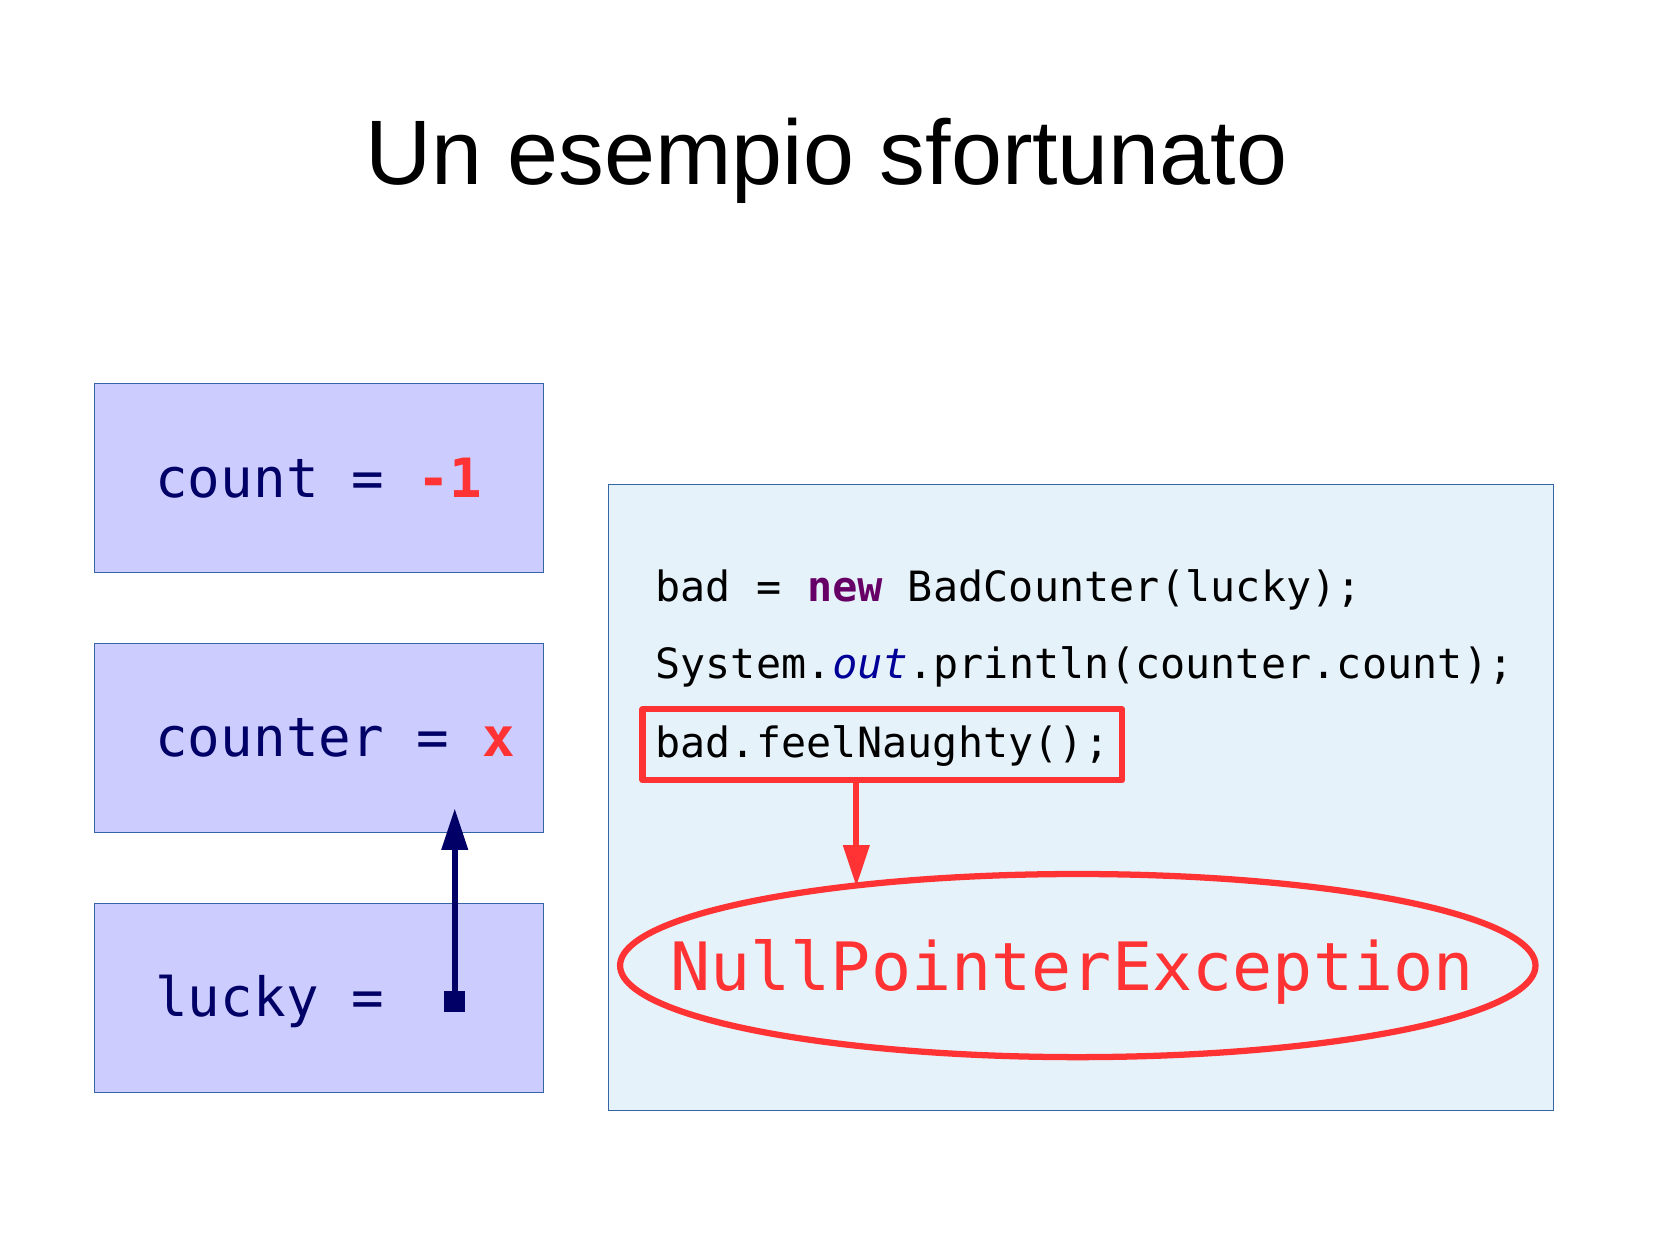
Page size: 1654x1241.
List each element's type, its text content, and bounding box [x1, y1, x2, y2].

text_box lucky = [94, 903, 544, 1093]
text_box count = -1 [94, 383, 544, 573]
list bad = new BadCounter(lucky); System.out.println(counter.count); bad.feelNaughty(); [608, 484, 1554, 1111]
text_box NullPointerException [655, 921, 1501, 1014]
text_box counter = x [94, 643, 544, 833]
title Un esempio sfortunato [82, 49, 1571, 257]
